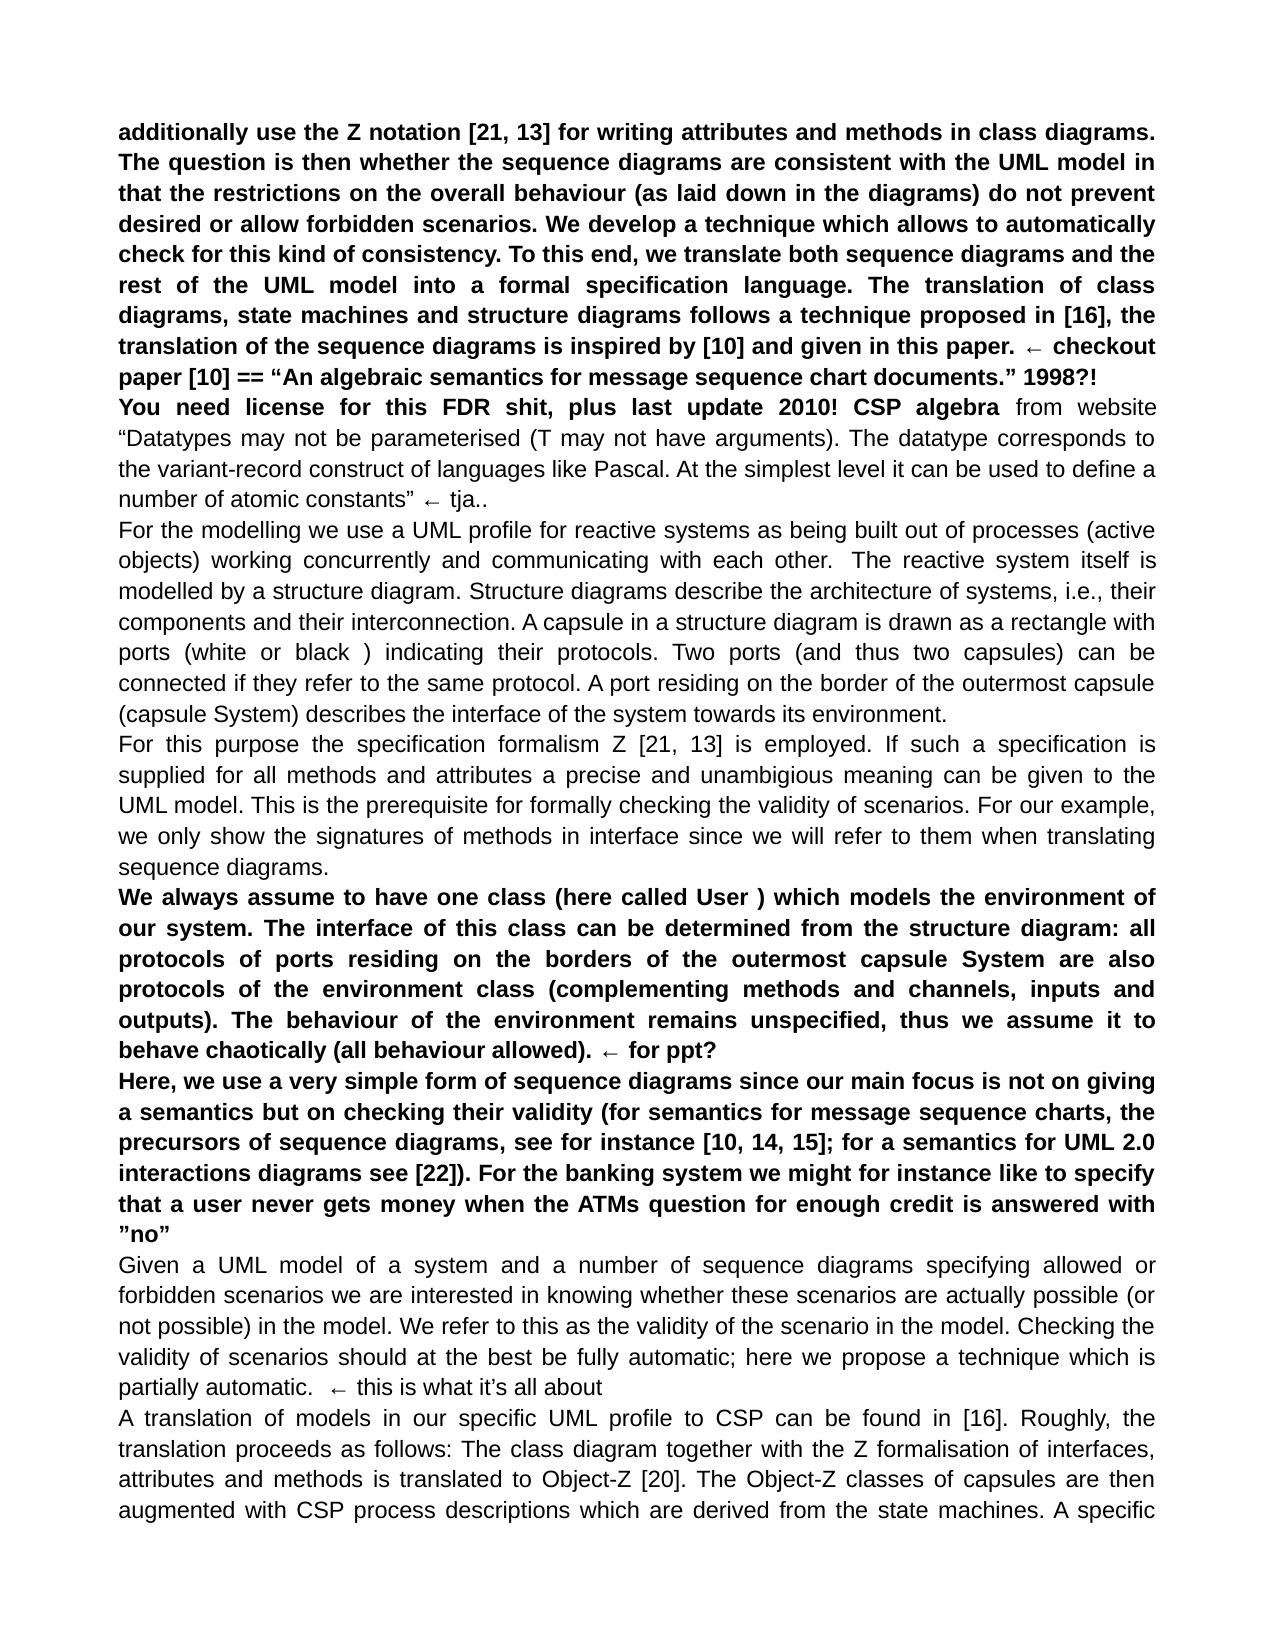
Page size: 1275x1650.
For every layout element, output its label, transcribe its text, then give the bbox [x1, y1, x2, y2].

text For the modelling we use a UML profile for reactive systems as being built out of processes (active objects) working concurrently and communicating with each other. The reactive system itself is modelled by a structure diagram. Structure diagrams describe the architecture of systems, i.e., their components and their interconnection. A capsule in a structure diagram is drawn as a rectangle with ports (white or black ) indicating their protocols. Two ports (and thus two capsules) can be connected if they refer to the same protocol. A port residing on the border of the outermost capsule (capsule System) describes the interface of the system towards its environment. [118, 516, 1157, 727]
text You need license for this FDR shit, plus last update 2010! CSP algebra from website “Datatypes may not be parameterised (T may not have arguments). The datatype corresponds to the variant-record construct of languages like Pascal. At the simplest level it can be used to define a number of atomic constants” ← tja.. [118, 394, 1157, 512]
text We always assume to have one class (here called User ) which models the environment of our system. The interface of this class can be determined from the structure diagram: all protocols of ports residing on the borders of the outermost capsule System are also protocols of the environment class (complementing methods and channels, inputs and outputs). The behaviour of the environment remains unspecified, thus we assume it to behave chaotically (all behaviour allowed). ← for ppt? [118, 884, 1157, 1064]
text additionally use the Z notation [21, 13] for writing attributes and methods in class diagrams. The question is then whether the sequence diagrams are consistent with the UML model in that the restrictions on the overall behaviour (as laid down in the diagrams) do not prevent desired or allow forbidden scenarios. We develop a technique which allows to automatically check for this kind of consistency. To this end, we translate both sequence diagrams and the rest of the UML model into a formal specification language. The translation of class diagrams, state machines and structure diagrams follows a technique proposed in [16], the translation of the sequence diagrams is inspired by [10] and given in this paper. ← checkout paper [10] == “An algebraic semantics for message sequence chart documents.” 1998?! [118, 118, 1157, 390]
text Here, we use a very simple form of sequence diagrams since our main focus is not on giving a semantics but on checking their validity (for semantics for message sequence charts, the precursors of sequence diagrams, see for instance [10, 14, 15]; for a semantics for UML 2.0 interactions diagrams see [22]). For the banking system we might for instance like to specify that a user never gets money when the ATMs question for enough credit is answered with ”no” [118, 1067, 1157, 1247]
text For this purpose the specification formalism Z [21, 13] is employed. If such a specification is supplied for all methods and attributes a precise and unambigious meaning can be given to the UML model. This is the prerequisite for formally checking the validity of scenarios. For our example, we only show the signatures of methods in interface since we will refer to them when translating sequence diagrams. [118, 731, 1157, 880]
text A translation of models in our specific UML profile to CSP can be found in [16]. Roughly, the translation proceeds as follows: The class diagram together with the Z formalisation of interfaces, attributes and methods is translated to Object-Z [20]. The Object-Z classes of capsules are then augmented with CSP process descriptions which are derived from the state machines. A specific [118, 1404, 1157, 1523]
text Given a UML model of a system and a number of sequence diagrams specifying allowed or forbidden scenarios we are interested in knowing whether these scenarios are actually possible (or not possible) in the model. We refer to this as the validity of the scenario in the model. Checking the validity of scenarios should at the best be fully automatic; here we propose a technique which is partially automatic. ← this is what it’s all about [118, 1251, 1157, 1401]
